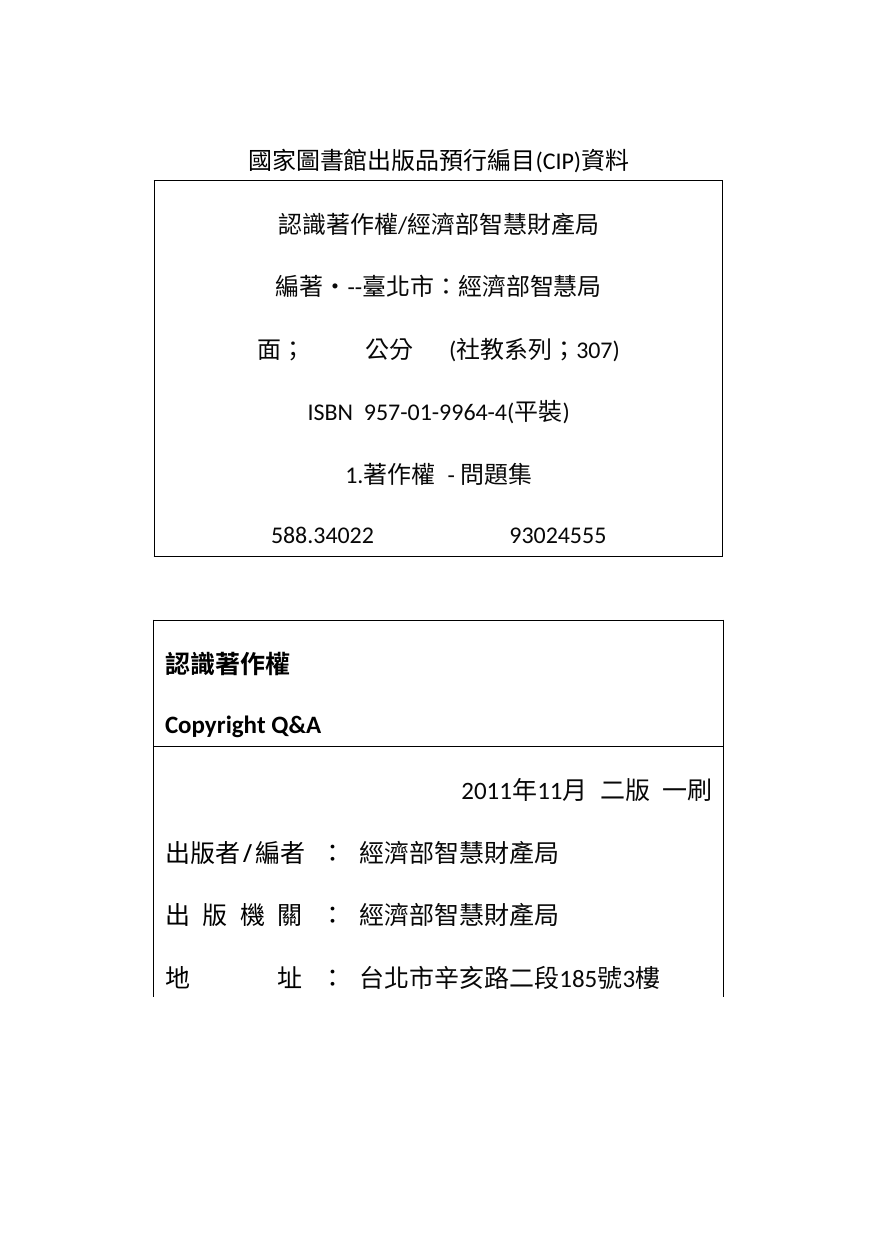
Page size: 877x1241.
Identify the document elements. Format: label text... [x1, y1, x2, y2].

table_cell 台北市辛亥路二段185號3樓 [348, 935, 723, 997]
table_cell ： [319, 935, 348, 997]
table_header 認識著作權 Copyright Q&A [154, 621, 723, 746]
text 國家圖書館出版品預行編目(CIP)資料 [132, 117, 745, 180]
table_cell [319, 747, 348, 810]
table_cell ： [319, 872, 348, 935]
table_cell 經濟部智慧財產局 [348, 810, 723, 872]
table_header 認識著作權/經濟部智慧財產局 編著•--臺北市：經濟部智慧局 面； 公分 (社教系列；307) ISBN 957-01-9964-4(平裝) 1.著作權 - 問題集 588.34022 93024555 [155, 181, 722, 556]
table_cell 出版者/編者 [154, 810, 319, 872]
table_cell 經濟部智慧財產局 [348, 872, 723, 935]
table_cell ： [319, 810, 348, 872]
table_cell 2011年11月 二版 一刷 [348, 747, 723, 810]
table_cell [154, 747, 319, 810]
table_cell 出 版 機 關 [154, 872, 319, 935]
table_cell 地 址 [154, 935, 319, 997]
